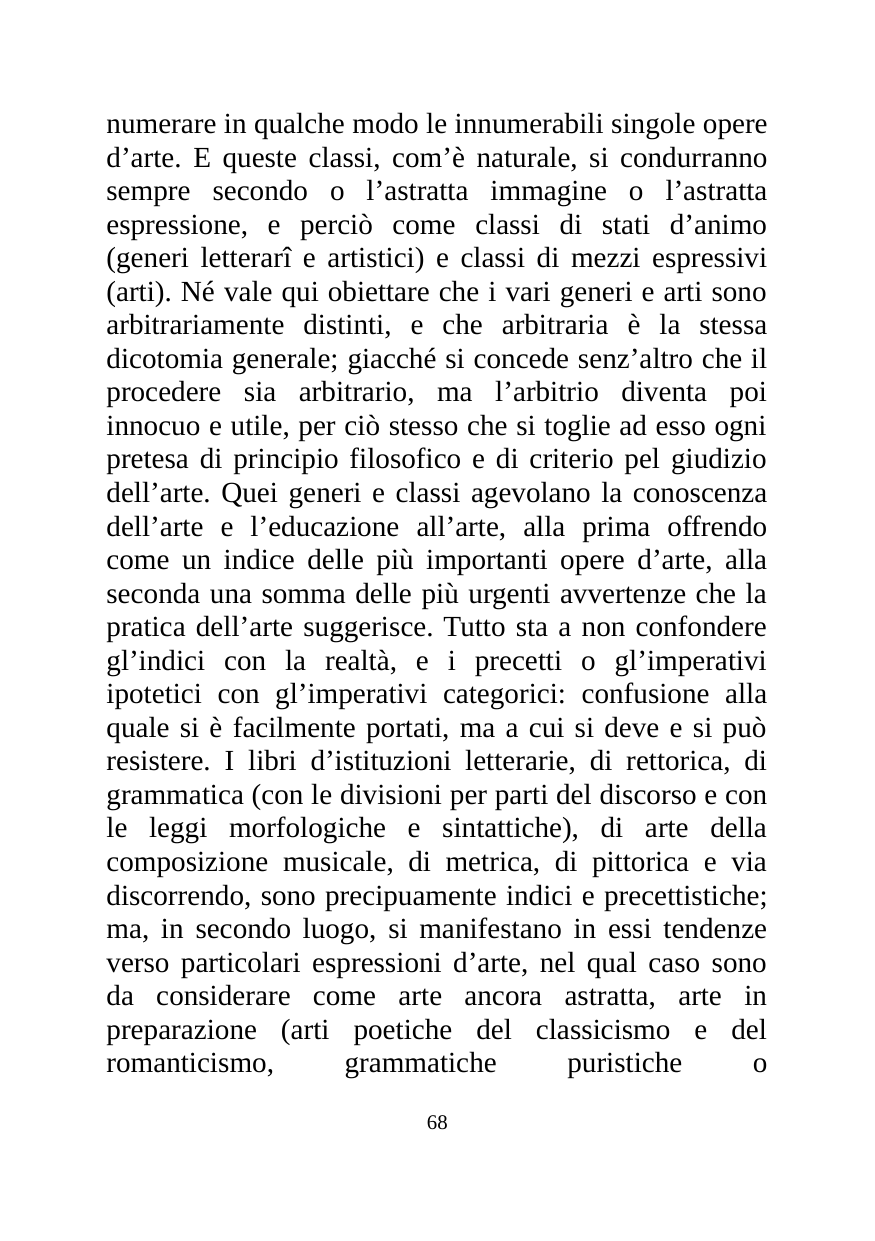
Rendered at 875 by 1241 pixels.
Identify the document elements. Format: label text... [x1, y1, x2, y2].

text numerare in qualche modo le innumerabili singole opere d’arte. E queste classi, com’è naturale, si condurranno sempre secondo o l’astratta immagine o l’astratta espressione, e perciò come classi di stati d’animo (generi letterarî e artistici) e classi di mezzi espressivi (arti). Né vale qui obiettare che i vari generi e arti sono arbitrariamente distinti, e che arbitraria è la stessa dicotomia generale; giacché si concede senz’altro che il procedere sia arbitrario, ma l’arbitrio diventa poi innocuo e utile, per ciò stesso che si toglie ad esso ogni pretesa di principio filosofico e di criterio pel giudizio dell’arte. Quei generi e classi agevolano la conoscenza dell’arte e l’educazione all’arte, alla prima offrendo come un indice delle più importanti opere d’arte, alla seconda una somma delle più urgenti avvertenze che la pratica dell’arte suggerisce. Tutto sta a non confondere gl’indici con la realtà, e i precetti o gl’imperativi ipotetici con gl’imperativi categorici: confusione alla quale si è facilmente portati, ma a cui si deve e si può resistere. I libri d’istituzioni letterarie, di rettorica, di grammatica (con le divisioni per parti del discorso e con le leggi morfologiche e sintattiche), di arte della composizione musicale, di metrica, di pittorica e via discorrendo, sono precipuamente indici e precettistiche; ma, in secondo luogo, si manifestano in essi tendenze verso particolari espressioni d’arte, nel qual caso sono da considerare come arte ancora astratta, arte in preparazione (arti poetiche del classicismo e del romanticismo, grammatiche puristiche o [106, 106, 768, 1079]
